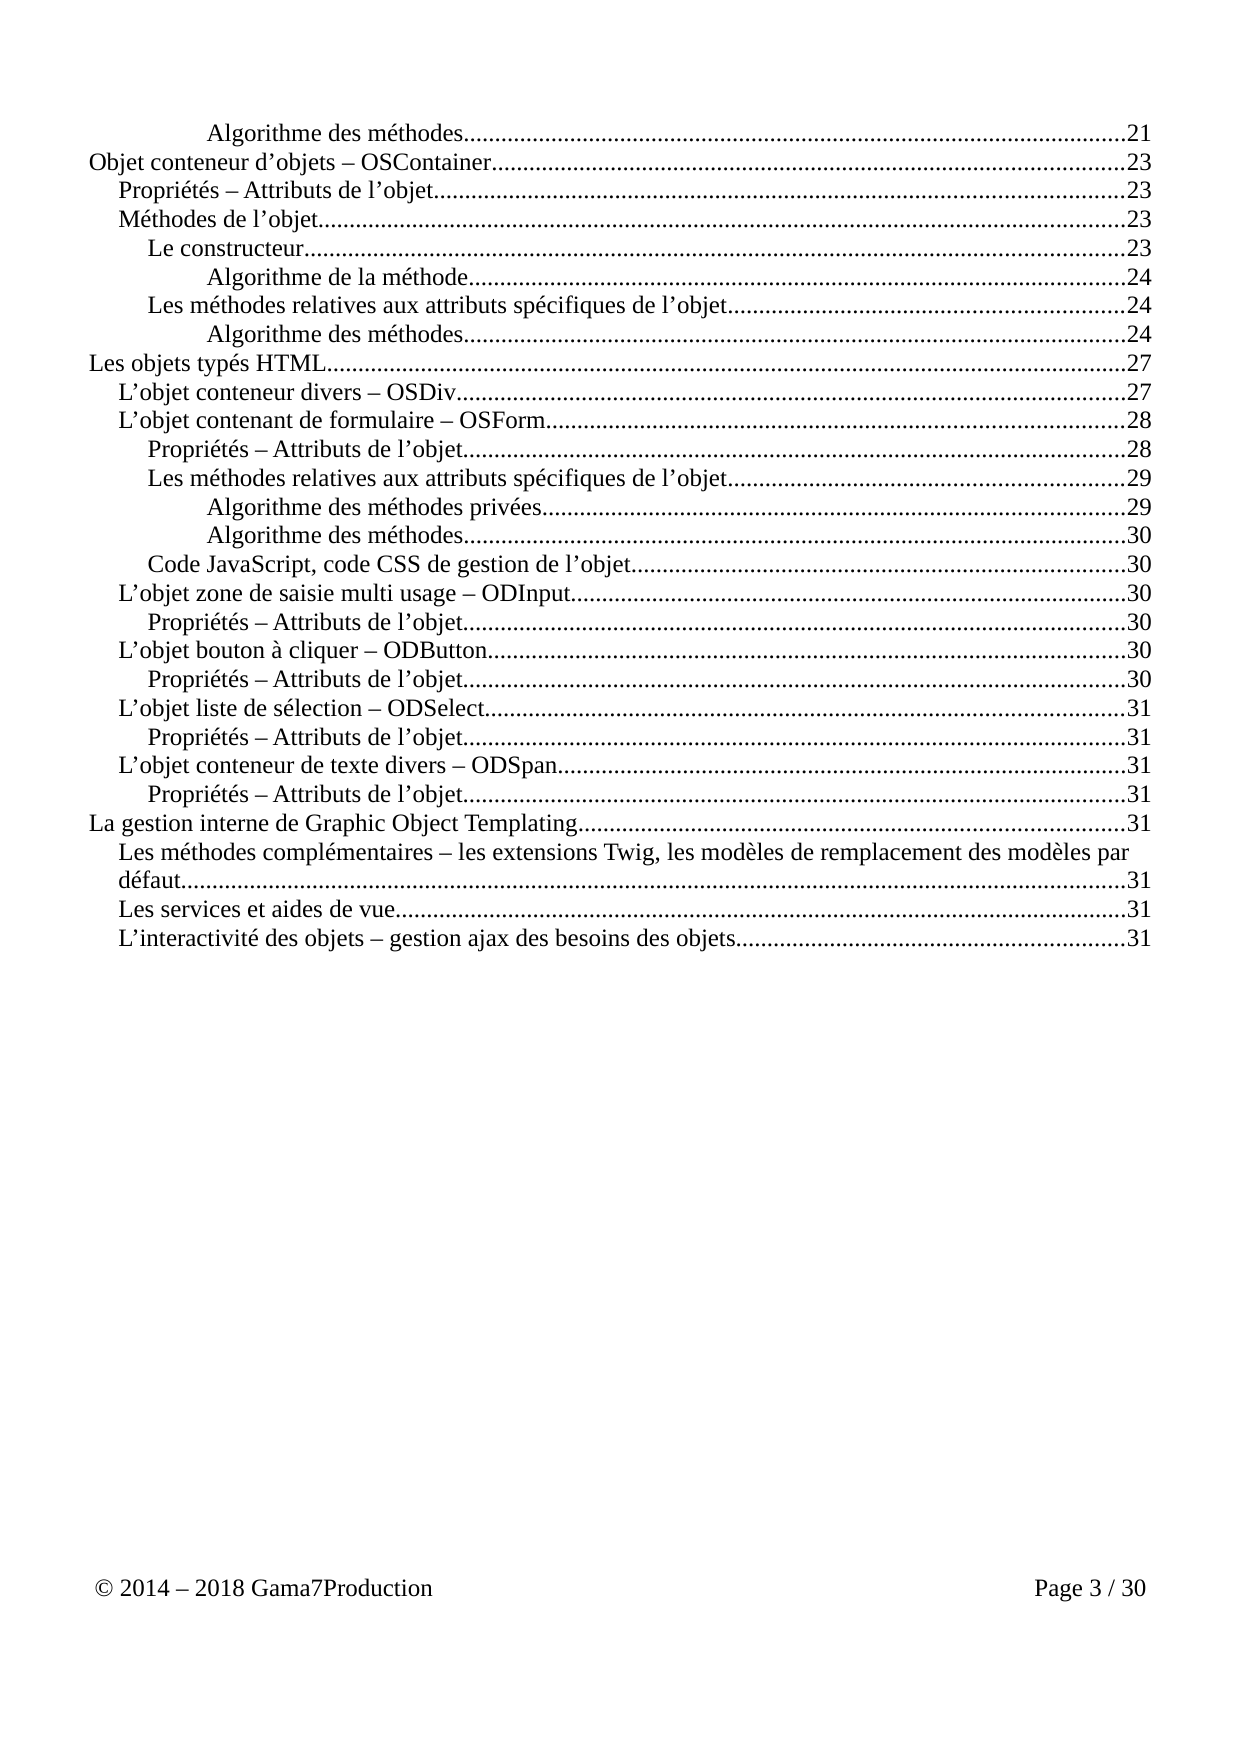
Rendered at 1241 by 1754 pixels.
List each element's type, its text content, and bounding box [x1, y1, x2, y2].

text L’objet contenant de formulaire – OSForm 28 [118, 406, 1152, 434]
text Propriétés – Attributs de l’objet 31 [147, 779, 1152, 808]
text Algorithme des méthodes 30 [206, 521, 1152, 549]
text Code JavaScript, code CSS de gestion de l’objet 30 [147, 549, 1152, 578]
text Les services et aides de vue 31 [118, 894, 1152, 923]
text Les méthodes relatives aux attributs spécifiques de l’objet 24 [147, 291, 1152, 319]
text Algorithme des méthodes 21 [206, 118, 1152, 147]
text Méthodes de l’objet 23 [118, 204, 1152, 233]
text L’objet zone de saisie multi usage – ODInput 30 [118, 578, 1152, 607]
text Les objets typés HTML 27 [88, 348, 1152, 377]
text Les méthodes complémentaires – les extensions Twig, les modèles de remplacement des modèles par défaut 31 [118, 837, 1152, 894]
text L’interactivité des objets – gestion ajax des besoins des objets 31 [118, 923, 1152, 952]
text Propriétés – Attributs de l’objet 28 [147, 434, 1152, 463]
text Algorithme de la méthode 24 [206, 262, 1152, 291]
text Propriétés – Attributs de l’objet 30 [147, 607, 1152, 636]
text Algorithme des méthodes privées 29 [206, 492, 1152, 521]
text L’objet liste de sélection – ODSelect 31 [118, 693, 1152, 722]
text Propriétés – Attributs de l’objet 23 [118, 176, 1152, 204]
text Les méthodes relatives aux attributs spécifiques de l’objet 29 [147, 463, 1152, 492]
text Le constructeur 23 [147, 233, 1152, 262]
text L’objet bouton à cliquer – ODButton 30 [118, 636, 1152, 664]
text La gestion interne de Graphic Object Templating 31 [88, 808, 1152, 837]
text Propriétés – Attributs de l’objet 30 [147, 664, 1152, 693]
text Propriétés – Attributs de l’objet 31 [147, 722, 1152, 751]
text Algorithme des méthodes 24 [206, 319, 1152, 348]
text Objet conteneur d’objets – OSContainer 23 [88, 147, 1152, 176]
text L’objet conteneur divers – OSDiv 27 [118, 377, 1152, 406]
text L’objet conteneur de texte divers – ODSpan 31 [118, 751, 1152, 779]
